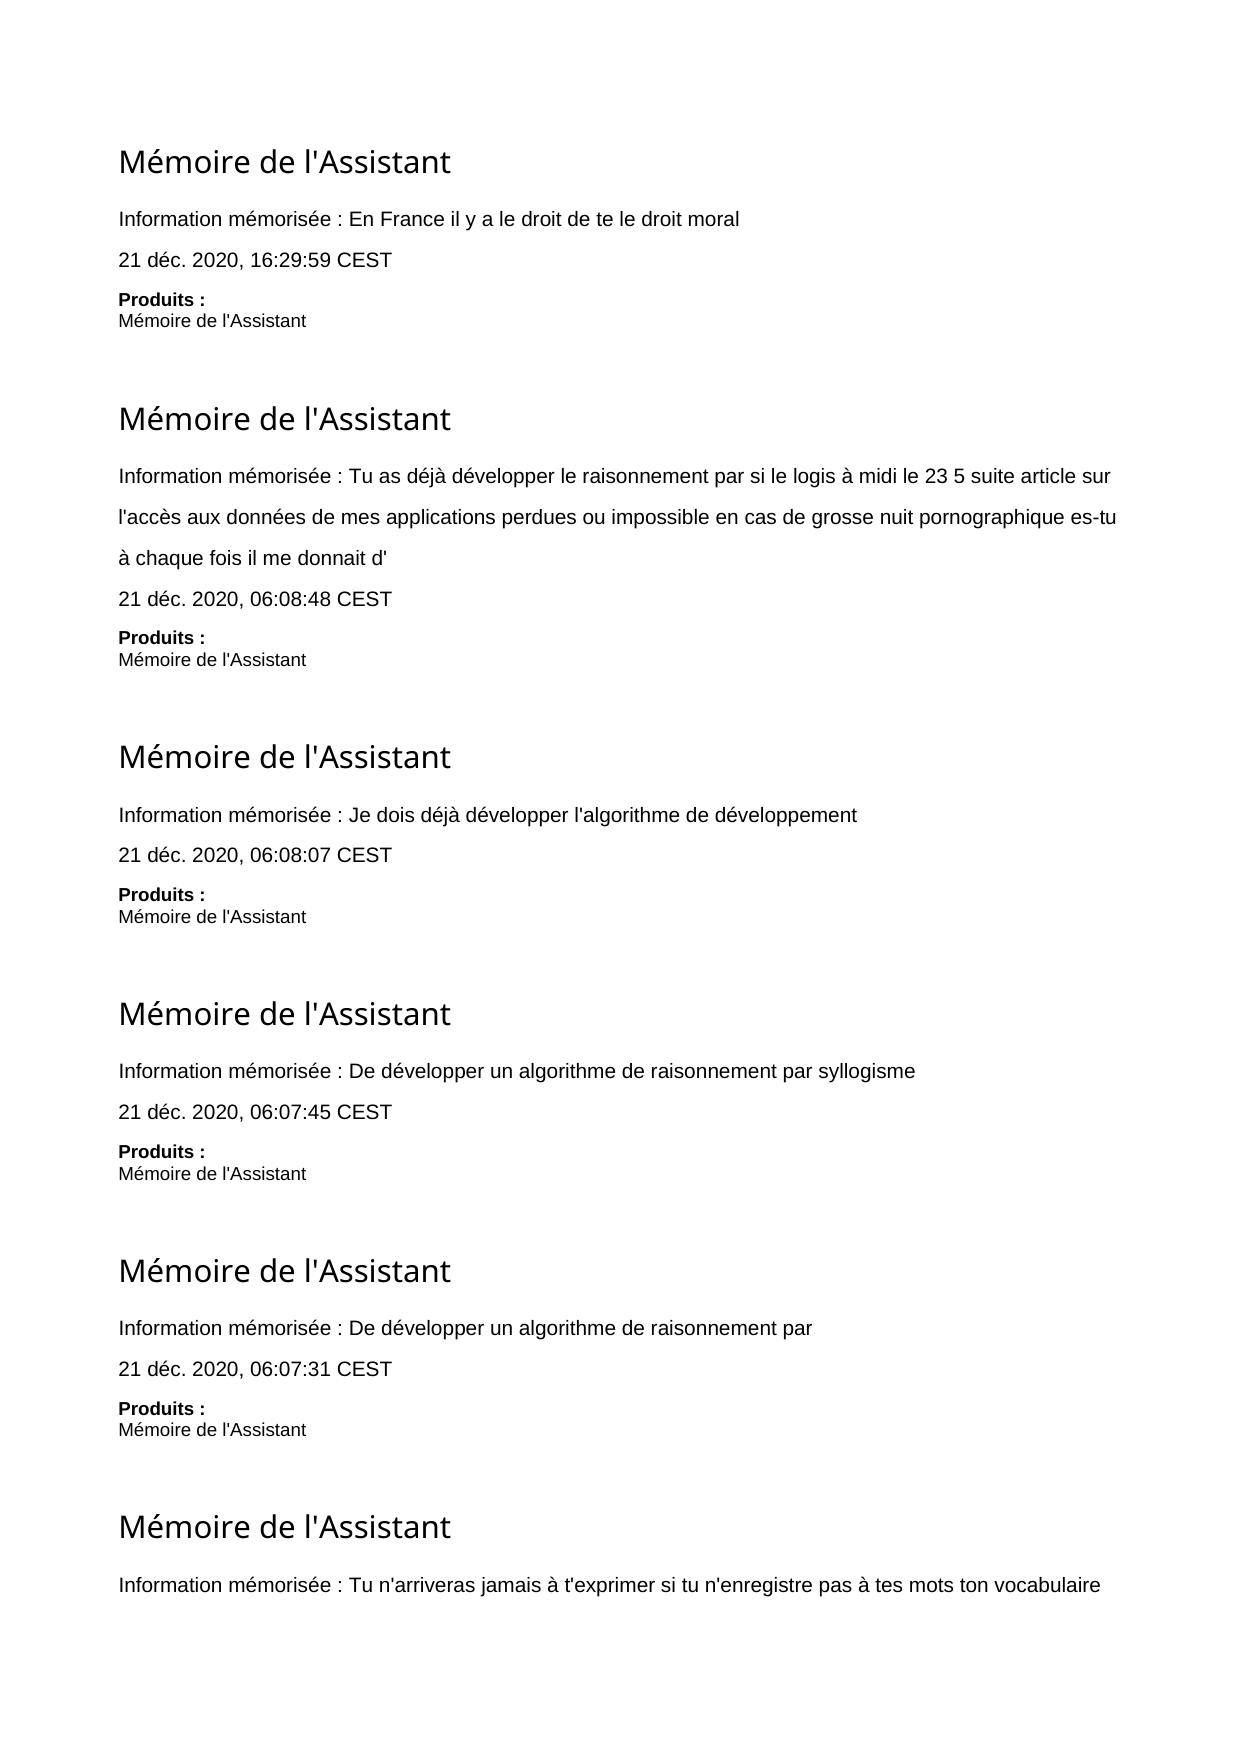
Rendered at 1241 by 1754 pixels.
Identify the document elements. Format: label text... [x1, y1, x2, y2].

text Mémoire de l'Assistant [118, 906, 1122, 927]
text Information mémorisée : Tu as déjà développer le raisonnement par si le logis à midi le 23 5 suite article sur l'accès aux données de mes applications perdues ou impossible en cas de grosse nuit pornographique es-tu à chaque fois il me donnait d' [118, 464, 1122, 569]
text Mémoire de l'Assistant [118, 397, 1122, 439]
text 21 déc. 2020, 06:08:48 CEST [118, 586, 1122, 610]
text Mémoire de l'Assistant [118, 1506, 1122, 1548]
text 21 déc. 2020, 06:07:45 CEST [118, 1100, 1122, 1124]
text Produits : [118, 627, 1122, 649]
text Produits : [118, 289, 1122, 310]
text Information mémorisée : De développer un algorithme de raisonnement par syllogisme [118, 1059, 1122, 1083]
text Mémoire de l'Assistant [118, 992, 1122, 1034]
text Produits : [118, 884, 1122, 906]
text Mémoire de l'Assistant [118, 310, 1122, 332]
text Produits : [118, 1398, 1122, 1419]
text Mémoire de l'Assistant [118, 735, 1122, 777]
text Mémoire de l'Assistant [118, 1249, 1122, 1291]
text Mémoire de l'Assistant [118, 1419, 1122, 1441]
text 21 déc. 2020, 06:08:07 CEST [118, 843, 1122, 867]
text 21 déc. 2020, 06:07:31 CEST [118, 1357, 1122, 1381]
text Information mémorisée : Je dois déjà développer l'algorithme de développement [118, 802, 1122, 826]
text Information mémorisée : De développer un algorithme de raisonnement par [118, 1316, 1122, 1340]
text Mémoire de l'Assistant [118, 649, 1122, 670]
text Information mémorisée : Tu n'arriveras jamais à t'exprimer si tu n'enregistre pas à tes mots ton vocabulaire [118, 1573, 1122, 1597]
text Information mémorisée : En France il y a le droit de te le droit moral [118, 207, 1122, 231]
text Mémoire de l'Assistant [118, 1162, 1122, 1184]
text Produits : [118, 1141, 1122, 1162]
text Mémoire de l'Assistant [118, 140, 1122, 182]
text 21 déc. 2020, 16:29:59 CEST [118, 248, 1122, 272]
